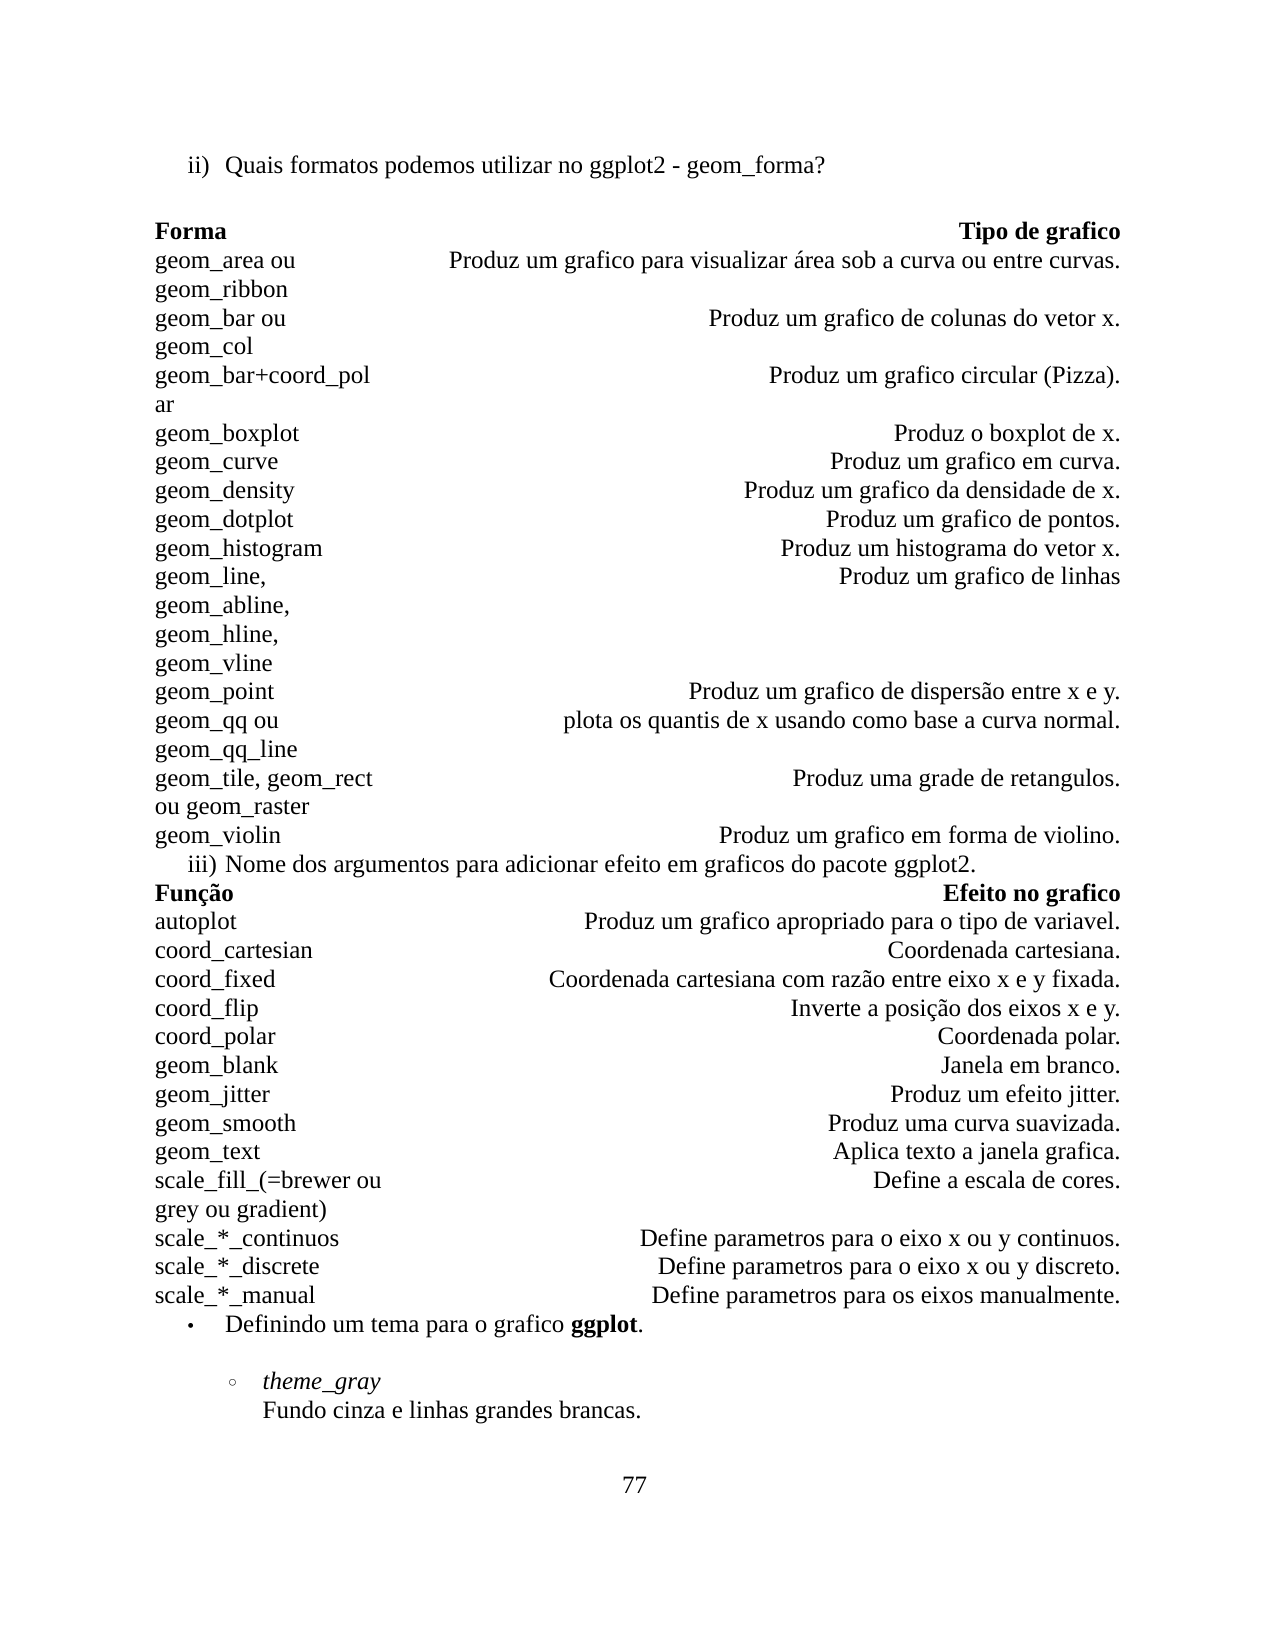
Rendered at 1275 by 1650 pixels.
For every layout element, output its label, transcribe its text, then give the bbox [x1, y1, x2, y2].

table_cell geom_blank [150, 1050, 394, 1079]
list theme_gray Fundo cinza e linhas grandes brancas. [225, 1366, 1125, 1424]
list Definindo um tema para o grafico ggplot. [187, 1309, 1125, 1366]
table_header Forma [150, 216, 382, 245]
table_cell geom_violin [150, 820, 382, 849]
table_cell geom_point [150, 676, 382, 705]
table_cell geom_smooth [150, 1108, 394, 1136]
table_cell scale_*_continuos [150, 1223, 394, 1251]
table_cell coord_cartesian [150, 935, 394, 964]
table_cell scale_*_discrete [150, 1251, 394, 1280]
table_cell plota os quantis de x usando como base a curva normal. [382, 705, 1125, 763]
table_header Função [150, 878, 394, 906]
table_header Tipo de grafico [382, 216, 1125, 245]
table_cell geom_bar+coord_polar [150, 360, 382, 418]
table_cell autoplot [150, 906, 394, 935]
table_cell Produz um grafico para visualizar área sob a curva ou entre curvas. [382, 245, 1125, 303]
table_cell geom_density [150, 475, 382, 504]
list Quais formatos podemos utilizar no ggplot2 - geom_forma? [187, 150, 1125, 207]
table_cell scale_*_manual [150, 1280, 394, 1309]
table_cell Aplica texto a janela grafica. [394, 1136, 1125, 1165]
table_cell Inverte a posição dos eixos x e y. [394, 993, 1125, 1021]
table_cell Produz uma curva suavizada. [394, 1108, 1125, 1136]
table_cell Produz um efeito jitter. [394, 1079, 1125, 1108]
table_cell geom_text [150, 1136, 394, 1165]
table_cell coord_flip [150, 993, 394, 1021]
table_cell Produz um histograma do vetor x. [382, 533, 1125, 561]
table_cell Produz um grafico em forma de violino. [382, 820, 1125, 849]
table_cell Define parametros para o eixo x ou y discreto. [394, 1251, 1125, 1280]
table_cell Coordenada cartesiana. [394, 935, 1125, 964]
table_cell Produz um grafico apropriado para o tipo de variavel. [394, 906, 1125, 935]
table_cell geom_boxplot [150, 418, 382, 446]
table_cell Produz um grafico em curva. [382, 446, 1125, 475]
table_cell geom_bar ou geom_col [150, 303, 382, 360]
table_cell Coordenada cartesiana com razão entre eixo x e y fixada. [394, 964, 1125, 993]
table_cell Produz um grafico de linhas [382, 561, 1125, 676]
table_cell geom_area ou geom_ribbon [150, 245, 382, 303]
table_cell geom_dotplot [150, 504, 382, 533]
table_cell Produz um grafico de dispersão entre x e y. [382, 676, 1125, 705]
table_cell Define a escala de cores. [394, 1165, 1125, 1223]
table_cell Coordenada polar. [394, 1021, 1125, 1050]
table_cell geom_tile, geom_rect ou geom_raster [150, 763, 382, 820]
table_cell geom_curve [150, 446, 382, 475]
table_cell Define parametros para o eixo x ou y continuos. [394, 1223, 1125, 1251]
table_cell geom_line, geom_abline, geom_hline, geom_vline [150, 561, 382, 676]
table_cell Produz um grafico de pontos. [382, 504, 1125, 533]
table_cell Produz um grafico de colunas do vetor x. [382, 303, 1125, 360]
table_cell Define parametros para os eixos manualmente. [394, 1280, 1125, 1309]
table_cell geom_histogram [150, 533, 382, 561]
table_cell Janela em branco. [394, 1050, 1125, 1079]
table_cell Produz um grafico circular (Pizza). [382, 360, 1125, 418]
table_cell scale_fill_(=brewer ou grey ou gradient) [150, 1165, 394, 1223]
table_cell geom_qq ou geom_qq_line [150, 705, 382, 763]
table_cell Produz o boxplot de x. [382, 418, 1125, 446]
table_cell coord_fixed [150, 964, 394, 993]
table_cell geom_jitter [150, 1079, 394, 1108]
table_cell coord_polar [150, 1021, 394, 1050]
list Nome dos argumentos para adicionar efeito em graficos do pacote ggplot2. [187, 849, 1125, 878]
table_cell Produz um grafico da densidade de x. [382, 475, 1125, 504]
table_header Efeito no grafico [394, 878, 1125, 906]
table_cell Produz uma grade de retangulos. [382, 763, 1125, 820]
